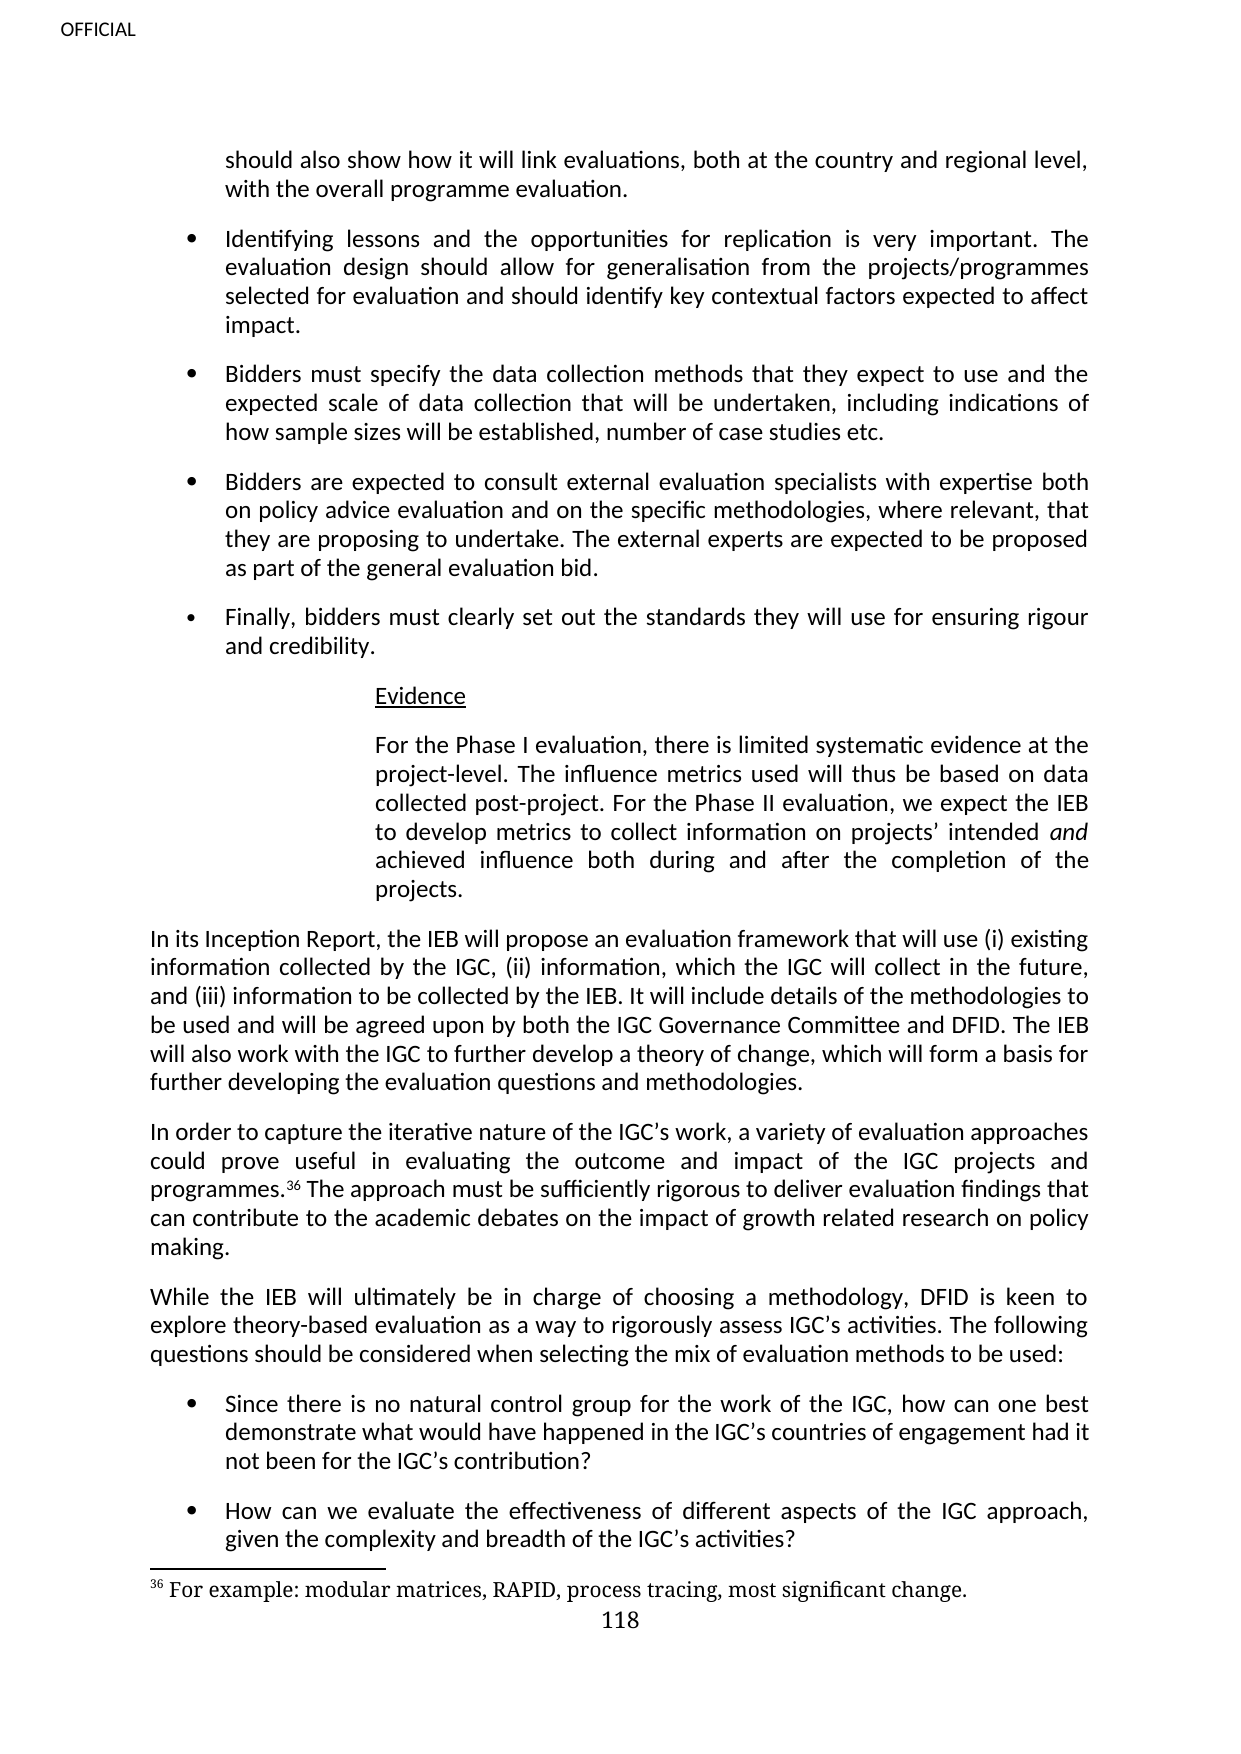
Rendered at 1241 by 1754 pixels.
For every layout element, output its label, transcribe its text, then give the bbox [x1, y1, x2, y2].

text For example: modular matrices, RAPID, process tracing, most significant change. [150, 1576, 1090, 1604]
list Finally, bidders must clearly set out the standards they will use for ensuring rigour and credibility. [187, 607, 1090, 661]
list How can we evaluate the effectiveness of different aspects of the IGC approach, given the complexity and breadth of the IGC’s activities? [187, 1500, 1090, 1554]
list Bidders must specify the data collection methods that they expect to use and the expected scale of data collection that will be undertaken, including indications of how sample sizes will be established, number of case studies etc. [187, 364, 1090, 447]
text In order to capture the iterative nature of the IGC’s work, a variety of evaluation approaches could prove useful in evaluating the outcome and impact of the IGC projects and programmes. The approach must be sufficiently rigorous to deliver evaluation findings that can contribute to the academic debates on the impact of growth related research on policy making. [150, 1122, 1090, 1262]
list Identifying lessons and the opportunities for replication is very important. The evaluation design should allow for generalisation from the projects/programmes selected for evaluation and should identify key contextual factors expected to affect impact. [187, 228, 1090, 339]
text Evidence [375, 685, 1090, 710]
text In its Inception Report, the IEB will propose an evaluation framework that will use (i) existing information collected by the IGC, (ii) information, which the IGC will collect in the future, and (iii) information to be collected by the IEB. It will include details of the methodologies to be used and will be agreed upon by both the IGC Governance Committee and DFID. The IEB will also work with the IGC to further develop a theory of change, which will form a basis for further developing the evaluation questions and methodologies. [150, 928, 1090, 1097]
list should also show how it will link evaluations, both at the country and regional level, with the overall programme evaluation. [187, 150, 1090, 204]
text While the IEB will ultimately be in charge of choosing a methodology, DFID is keen to explore theory-based evaluation as a way to rigorously assess IGC’s activities. The following questions should be considered when selecting the mix of evaluation methods to be used: [150, 1286, 1090, 1369]
list Bidders are expected to consult external evaluation specialists with expertise both on policy advice evaluation and on the specific methodologies, where relevant, that they are proposing to undertake. The external experts are expected to be proposed as part of the general evaluation bid. [187, 471, 1090, 582]
list Since there is no natural control group for the work of the IGC, how can one best demonstrate what would have happened in the IGC’s countries of engagement had it not been for the IGC’s contribution? [187, 1393, 1090, 1476]
text For the Phase I evaluation, there is limited systematic evidence at the project-level. The influence metrics used will thus be based on data collected post-project. For the Phase II evaluation, we expect the IEB to develop metrics to collect information on projects’ intended and achieved influence both during and after the completion of the projects. [375, 735, 1090, 904]
